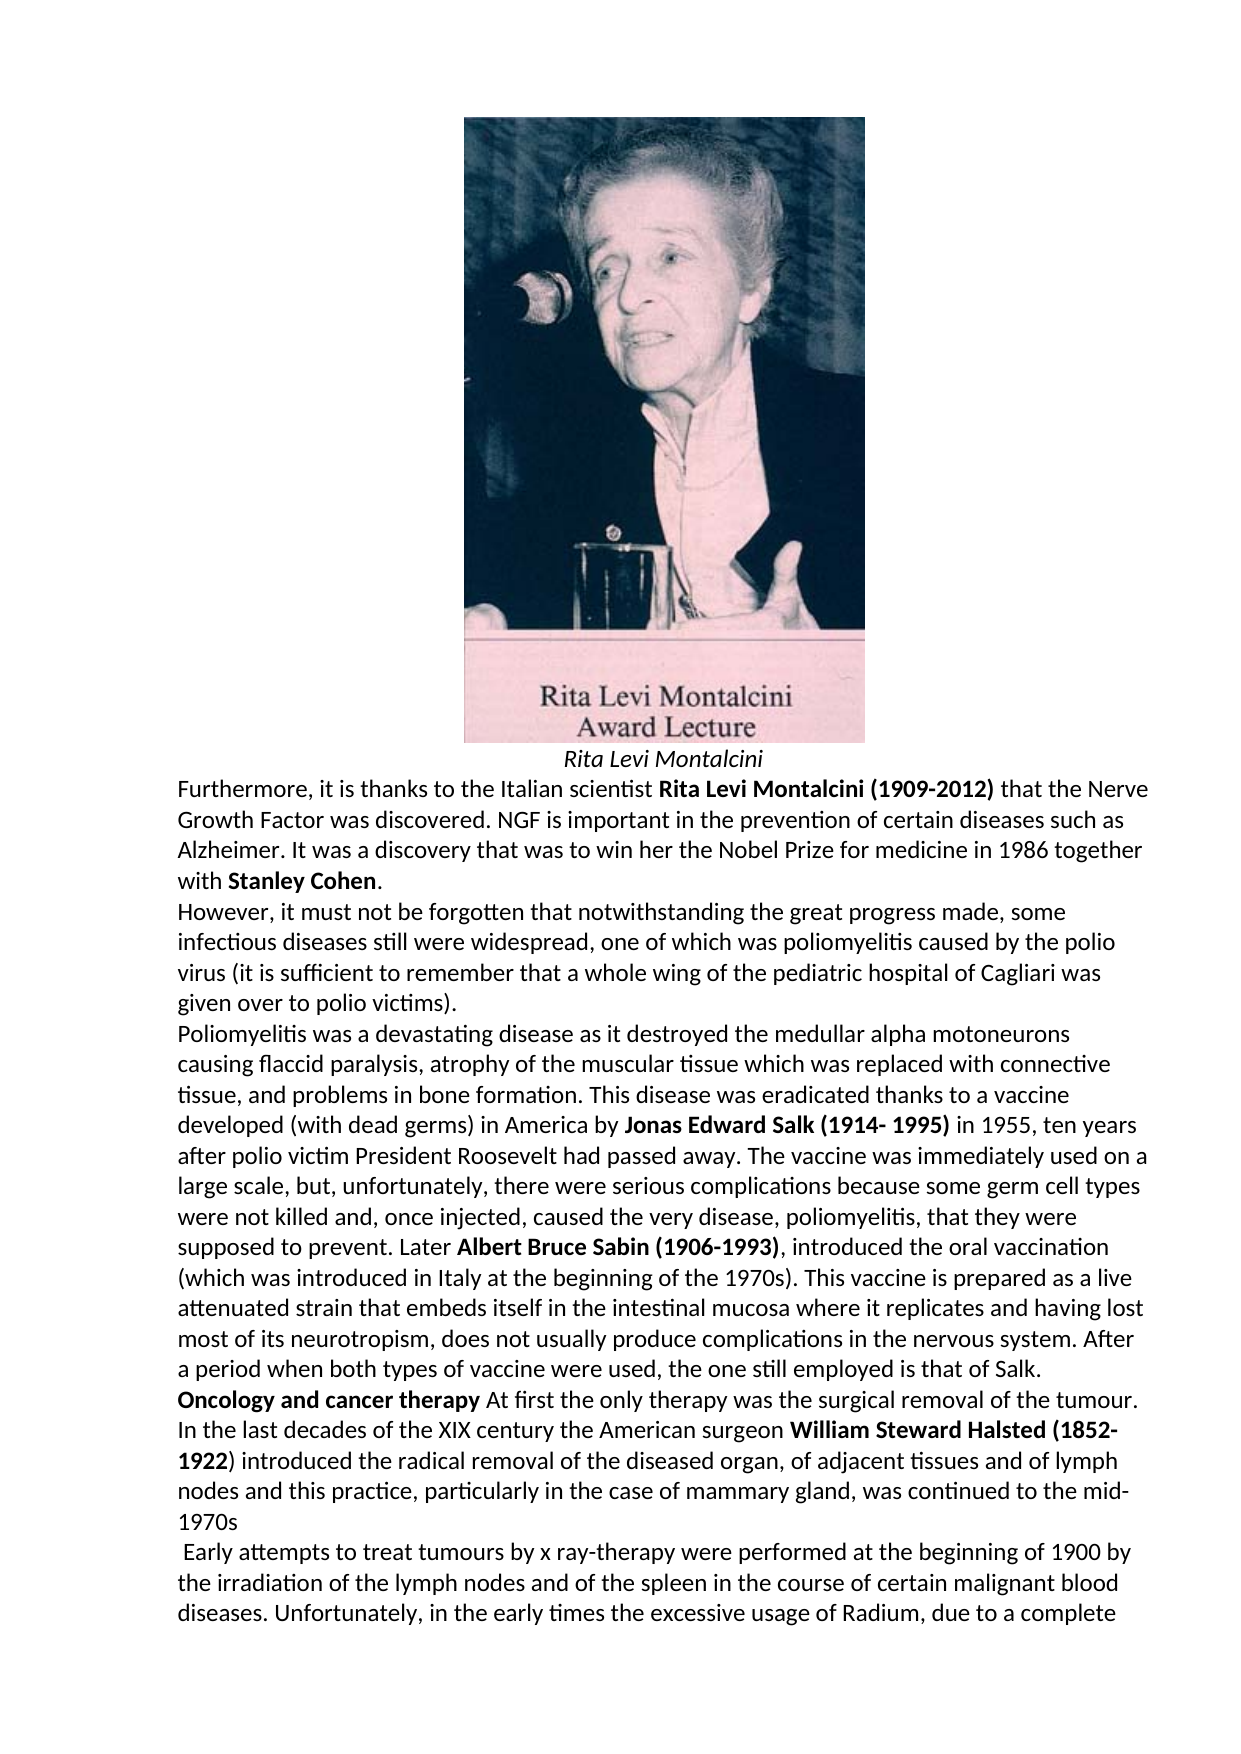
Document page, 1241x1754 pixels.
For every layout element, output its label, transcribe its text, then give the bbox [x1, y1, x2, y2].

text Oncology and cancer therapy At first the only therapy was the surgical removal of the tumour. In the last decades of the XIX century the American surgeon William Steward Halsted (1852-1922) introduced the radical removal of the diseased organ, of adjacent tissues and of lymph nodes and this practice, particularly in the case of mammary gland, was continued to the mid-1970s [177, 1384, 1152, 1537]
text Early attempts to treat tumours by x ray-therapy were performed at the beginning of 1900 by the irradiation of the lymph nodes and of the spleen in the course of certain malignant blood diseases. Unfortunately, in the early times the excessive usage of Radium, due to a complete [177, 1537, 1152, 1628]
picture [464, 117, 865, 743]
text Furthermore, it is thanks to the Italian scientist Rita Levi Montalcini (1909-2012) that the Nerve Growth Factor was discovered. NGF is important in the prevention of certain diseases such as Alzheimer. It was a discovery that was to win her the Nobel Prize for medicine in 1986 together with Stanley Cohen. [177, 773, 1152, 896]
text Rita Levi Montalcini [177, 743, 1152, 773]
text Poliomyelitis was a devastating disease as it destroyed the medullar alpha motoneurons causing flaccid paralysis, atrophy of the muscular tissue which was replaced with connective tissue, and problems in bone formation. This disease was eradicated thanks to a vaccine developed (with dead germs) in America by Jonas Edward Salk (1914- 1995) in 1955, ten years after polio victim President Roosevelt had passed away. The vaccine was immediately used on a large scale, but, unfortunately, there were serious complications because some germ cell types were not killed and, once injected, caused the very disease, poliomyelitis, that they were supposed to prevent. Later Albert Bruce Sabin (1906-1993), introduced the oral vaccination (which was introduced in Italy at the beginning of the 1970s). This vaccine is prepared as a live attenuated strain that embeds itself in the intestinal mucosa where it replicates and having lost most of its neurotropism, does not usually produce complications in the nervous system. After a period when both types of vaccine were used, the one still employed is that of Salk. [177, 1018, 1152, 1384]
text However, it must not be forgotten that notwithstanding the great progress made, some infectious diseases still were widespread, one of which was poliomyelitis caused by the polio virus (it is sufficient to remember that a whole wing of the pediatric hospital of Cagliari was given over to polio victims). [177, 896, 1152, 1018]
